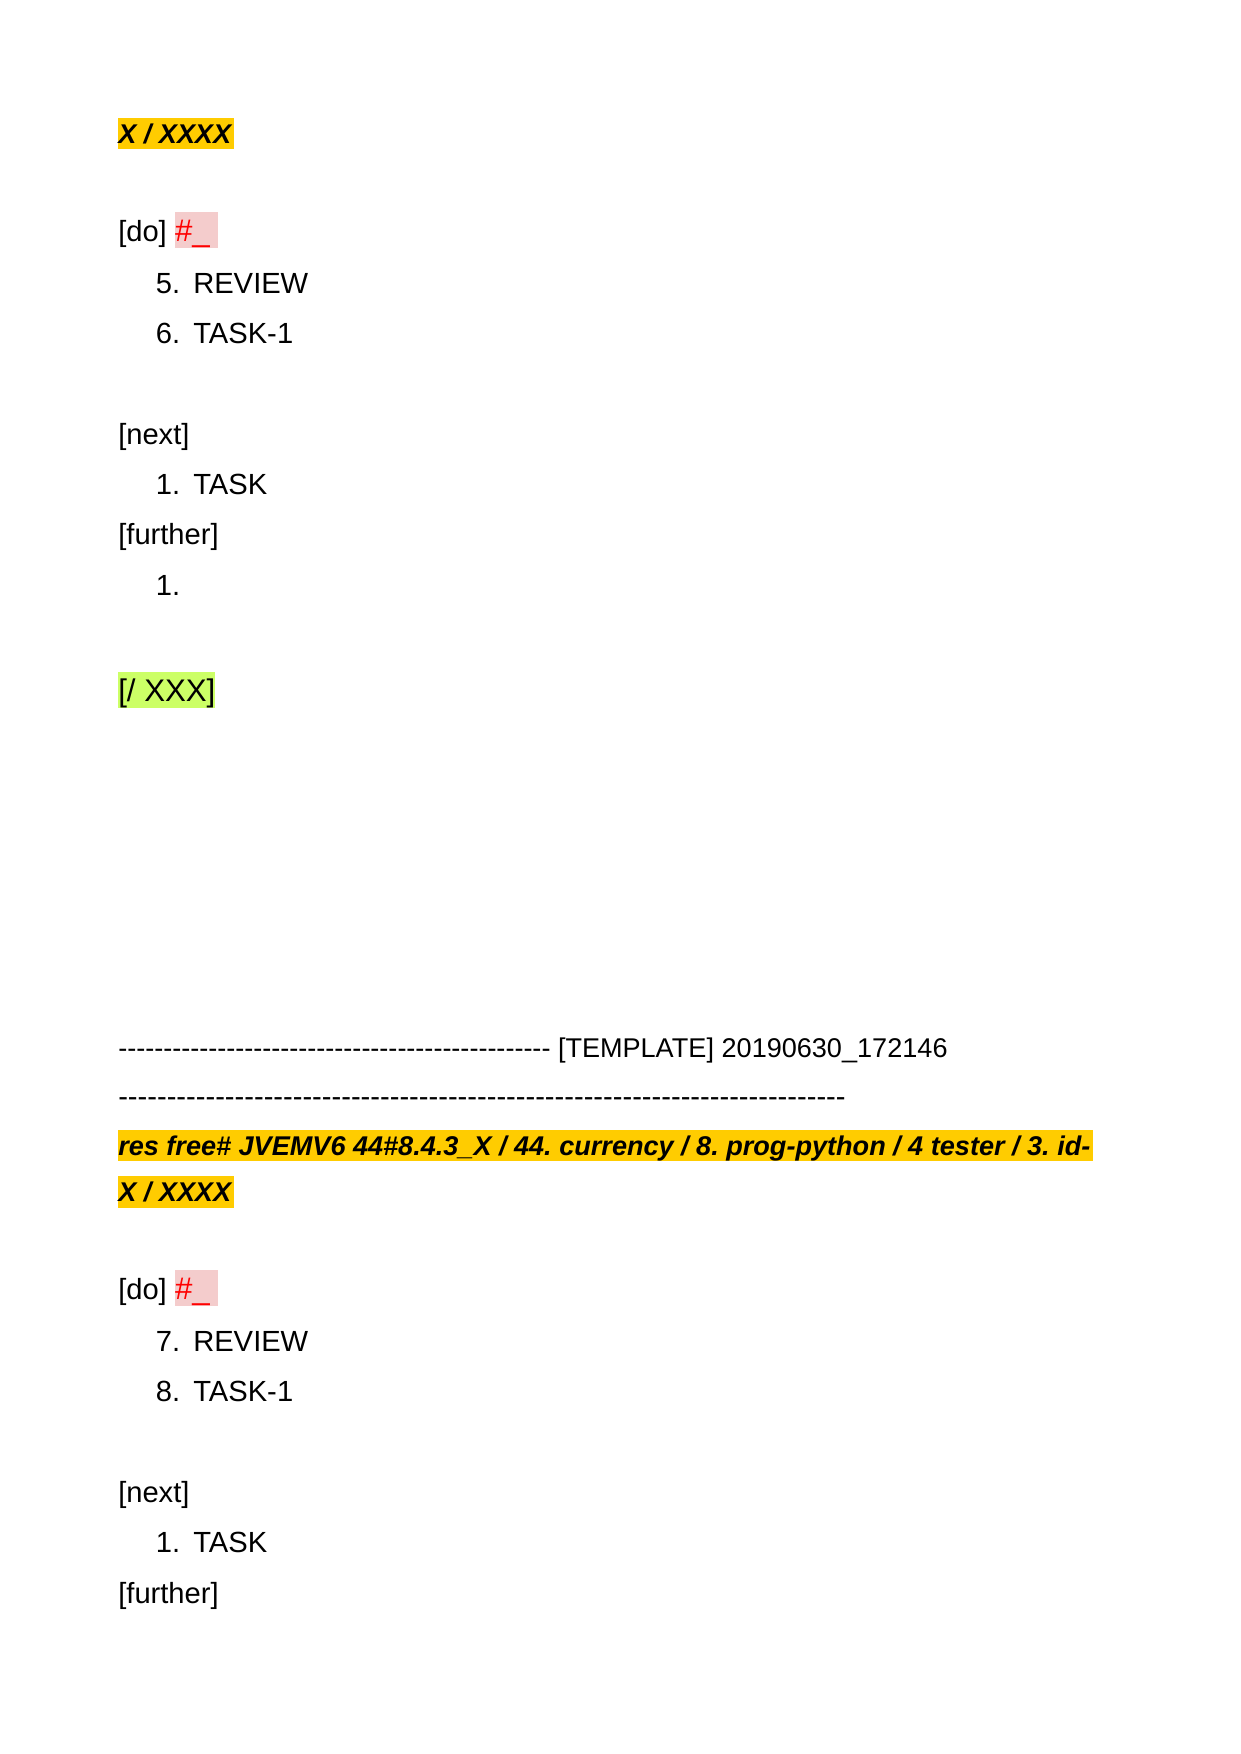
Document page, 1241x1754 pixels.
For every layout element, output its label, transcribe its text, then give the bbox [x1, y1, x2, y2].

text [do] #_ [118, 212, 1122, 248]
text [next] [118, 1475, 1122, 1508]
list TASK-1 [156, 316, 1122, 349]
text res free# JVEMV6 44#8.4.3_X / 44. currency / 8. prog-python / 4 tester / 3. id-X / XXXX [118, 1129, 1122, 1208]
list REVIEW [156, 266, 1122, 299]
list TASK [156, 1525, 1122, 1559]
text [further] [118, 1576, 1122, 1609]
list TASK-1 [156, 1374, 1122, 1408]
text [/ XXX] [118, 618, 1122, 708]
text X / XXXX [118, 118, 1122, 149]
text [further] [118, 517, 1122, 551]
text [do] #_ [118, 1270, 1122, 1306]
text [next] [118, 417, 1122, 450]
list TASK [156, 467, 1122, 501]
list REVIEW [156, 1324, 1122, 1358]
text --------------------------------------------------------------------------- [118, 1079, 1122, 1113]
text ------------------------------------------------ [TEMPLATE] 20190630_172146 [118, 1032, 1122, 1064]
